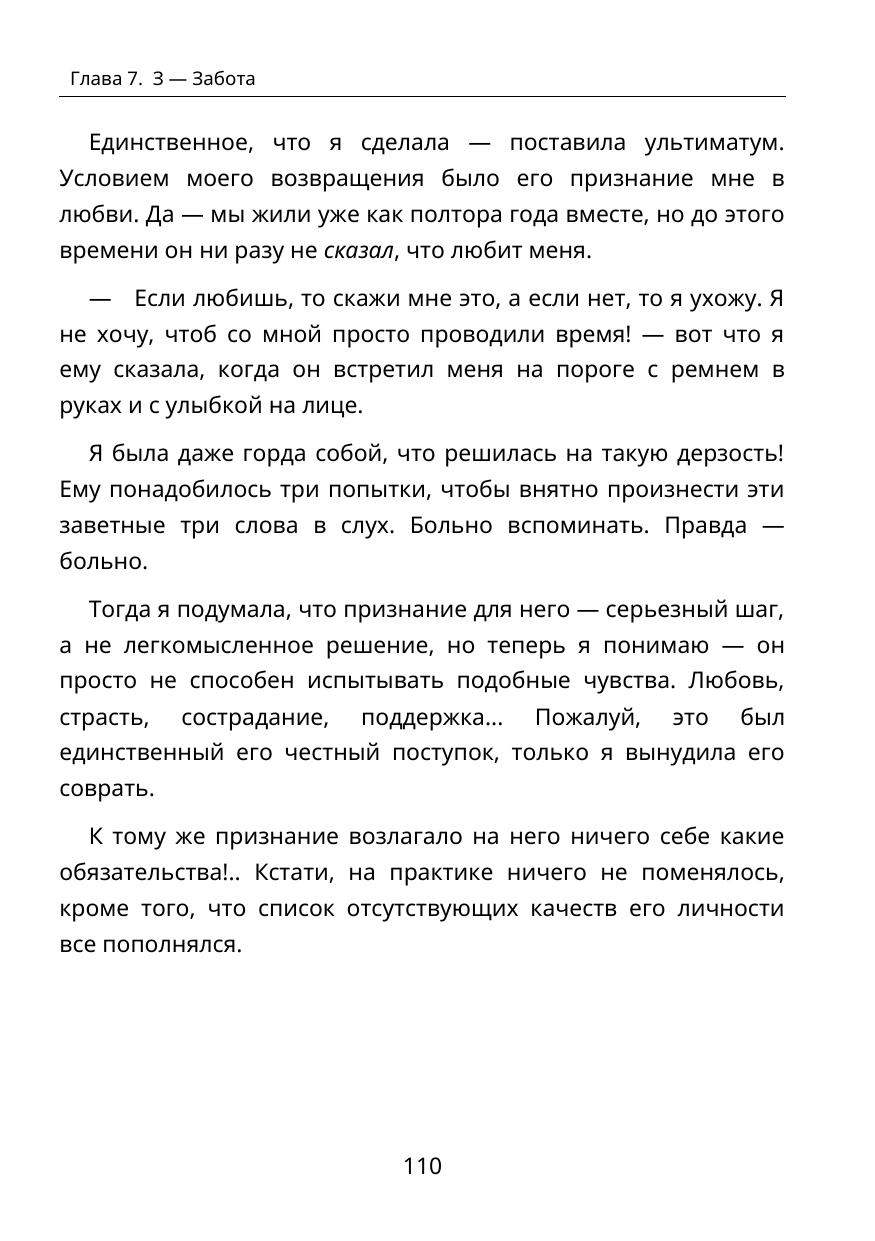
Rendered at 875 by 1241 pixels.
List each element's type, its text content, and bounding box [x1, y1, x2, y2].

text Единственное, что я сделала — поставила ультиматум. Условием моего возвращения было его признание мне в любви. Да — мы жили уже как полтора года вместе, но до этого времени он ни разу не сказал, что любит меня. [59, 126, 786, 265]
text Я была даже горда собой, что решилась на такую дерзость! Ему понадобилось три попытки, чтобы внятно произнести эти заветные три слова в слух. Больно вспоминать. Правда — больно. [59, 437, 786, 576]
text Тогда я подумала, что признание для него — серьезный шаг, а не легкомысленное решение, но теперь я понимаю — он просто не способен испытывать подобные чувства. Любовь, страсть, сострадание, поддержка... Пожалуй, это был единственный его честный поступок, только я вынудила его соврать. [59, 593, 786, 803]
list Если любишь, то скажи мне это, а если нет, то я ухожу. Я не хочу, чтоб со мной просто проводили время! — вот что я ему сказала, когда он встретил меня на пороге с ремнем в руках и с улыбкой на лице. [59, 282, 786, 421]
text К тому же признание возлагало на него ничего себе какие обязательства!.. Кстати, на практике ничего не поменялось, кроме того, что список отсутствующих качеств его личности все пополнялся. [59, 820, 786, 959]
